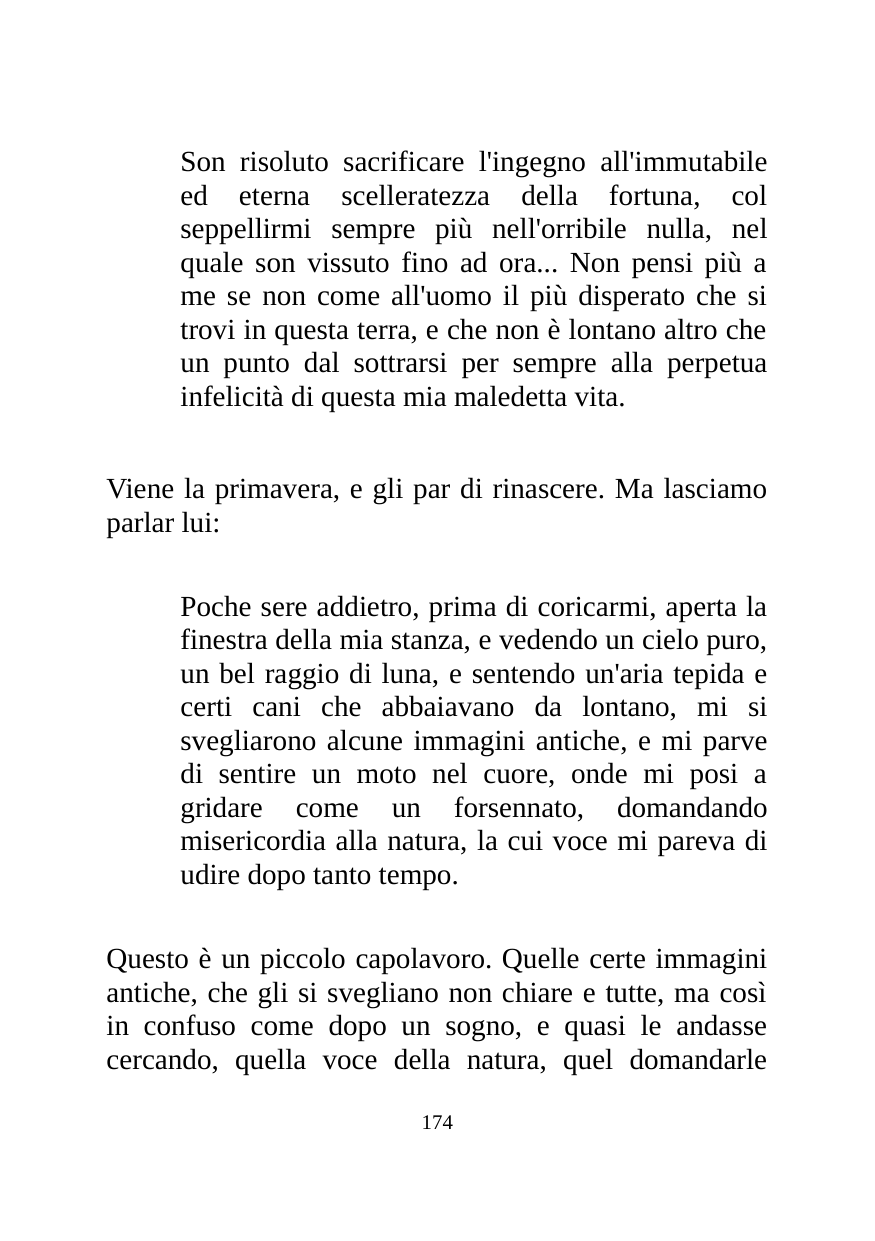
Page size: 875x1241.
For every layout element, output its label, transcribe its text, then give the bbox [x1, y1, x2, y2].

text Viene la primavera, e gli par di rinascere. Ma lasciamo parlar lui: [106, 471, 768, 538]
text Questo è un piccolo capolavoro. Quelle certe immagini antiche, che gli si svegliano non chiare e tutte, ma così in confuso come dopo un sogno, e quasi le andasse cercando, quella voce della natura, quel domandarle [106, 941, 768, 1075]
text Poche sere addietro, prima di coricarmi, aperta la finestra della mia stanza, e vedendo un cielo puro, un bel raggio di luna, e sentendo un'aria tepida e certi cani che abbaiavano da lontano, mi si svegliarono alcune immagini antiche, e mi parve di sentire un moto nel cuore, onde mi posi a gridare come un forsennato, domandando misericordia alla natura, la cui voce mi pareva di udire dopo tanto tempo. [180, 589, 768, 891]
text Son risoluto sacrificare l'ingegno all'immutabile ed eterna scelleratezza della fortuna, col seppellirmi sempre più nell'orribile nulla, nel quale son vissuto fino ad ora... Non pensi più a me se non come all'uomo il più disperato che si trovi in questa terra, e che non è lontano altro che un punto dal sottrarsi per sempre alla perpetua infelicità di questa mia maledetta vita. [180, 144, 768, 413]
